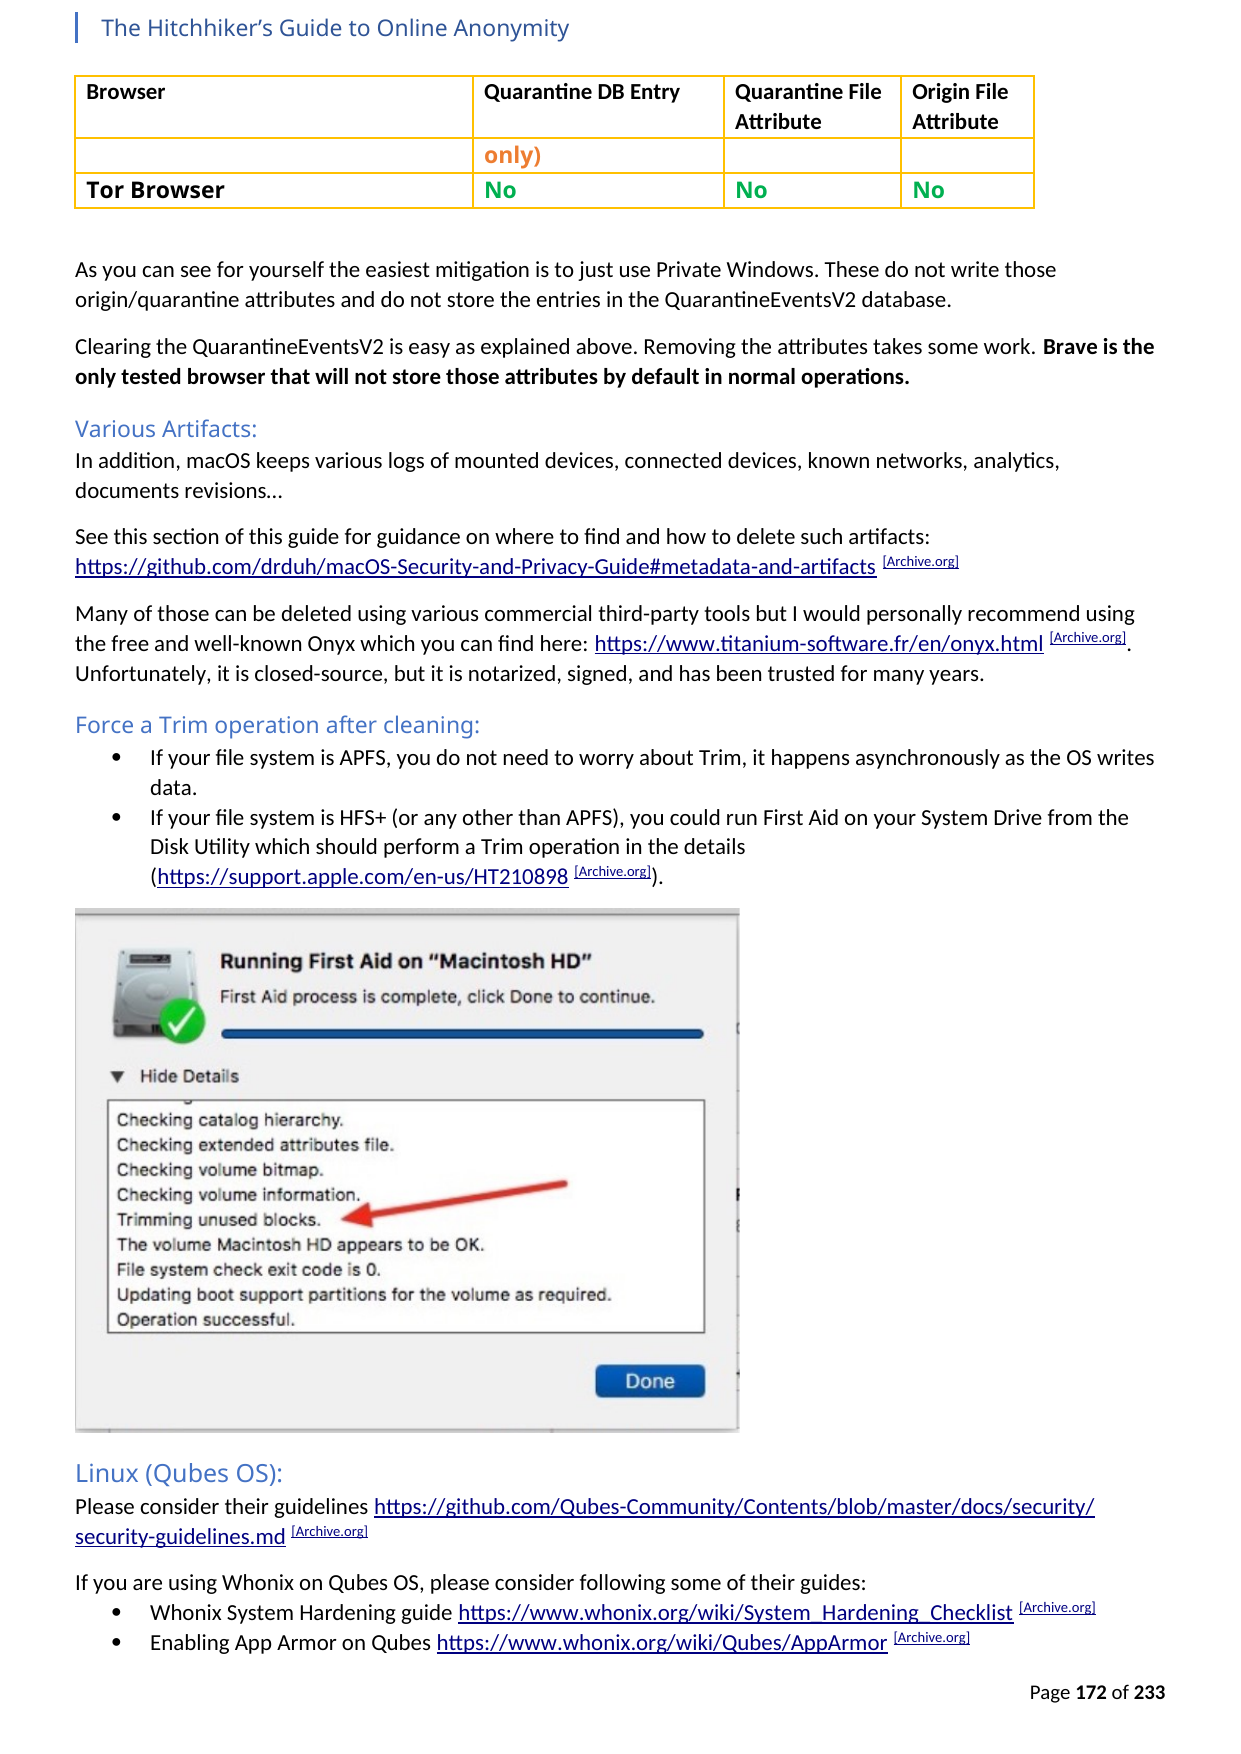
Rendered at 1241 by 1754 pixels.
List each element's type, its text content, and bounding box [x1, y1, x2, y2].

table_header Quarantine DB Entry [474, 77, 723, 137]
text In addition, macOS keeps various logs of mounted devices, connected devices, known networks, analytics, documents revisions… [75, 446, 1165, 504]
list If your file system is APFS, you do not need to worry about Trim, it happens asynchronously as the OS writes data. [112, 743, 1165, 801]
table_header Origin File Attribute [902, 77, 1033, 137]
list Whonix System Hardening guide https://www.whonix.org/wiki/System_Hardening_Checklist [Archive.org] [112, 1598, 1165, 1626]
list Enabling App Armor on Qubes https://www.whonix.org/wiki/Qubes/AppArmor [Archive.org] [112, 1628, 1165, 1656]
list If your file system is HFS+ (or any other than APFS), you could run First Aid on your System Drive from the Disk Utility which should perform a Trim operation in the details (https://support.apple.com/en-us/HT210898 [Archive.org]). [112, 803, 1165, 890]
table_cell only) [474, 139, 723, 172]
subtitle Force a Trim operation after cleaning: [75, 709, 1165, 741]
picture [75, 908, 740, 1433]
subtitle Various Artifacts: [75, 412, 1165, 444]
text Clearing the QuarantineEventsV2 is easy as explained above. Removing the attributes takes some work. Brave is the only tested browser that will not store those attributes by default in normal operations. [75, 332, 1165, 390]
table_cell [902, 139, 1033, 172]
text Many of those can be deleted using various commercial third-party tools but I would personally recommend using the free and well-known Onyx which you can find here: https://www.titanium-software.fr/en/onyx.html [Archive.org]. Unfortunately, it is closed-source, but it is notarized, signed, and has been trusted for many years. [75, 599, 1165, 687]
table_cell [76, 139, 472, 172]
table_cell No [474, 174, 723, 207]
text If you are using Whonix on Qubes OS, please consider following some of their guides: [75, 1568, 1165, 1596]
text See this section of this guide for guidance on where to find and how to delete such artifacts: https://github.com/drduh/macOS-Security-and-Privacy-Guide#metadata-and-artifacts [Archive.org] [75, 522, 1165, 580]
table_header Browser [76, 77, 472, 137]
table_cell No [725, 174, 900, 207]
table_cell [725, 139, 900, 172]
text Please consider their guidelines https://github.com/Qubes-Community/Contents/blob/master/docs/security/security-guidelines.md [Archive.org] [75, 1492, 1165, 1550]
table_cell Tor Browser [76, 174, 472, 207]
text As you can see for yourself the easiest mitigation is to just use Private Windows. These do not write those origin/quarantine attributes and do not store the entries in the QuarantineEventsV2 database. [75, 255, 1165, 313]
table_cell No [902, 174, 1033, 207]
table_header Quarantine File Attribute [725, 77, 900, 137]
subtitle Linux (Qubes OS): [75, 1456, 1165, 1490]
